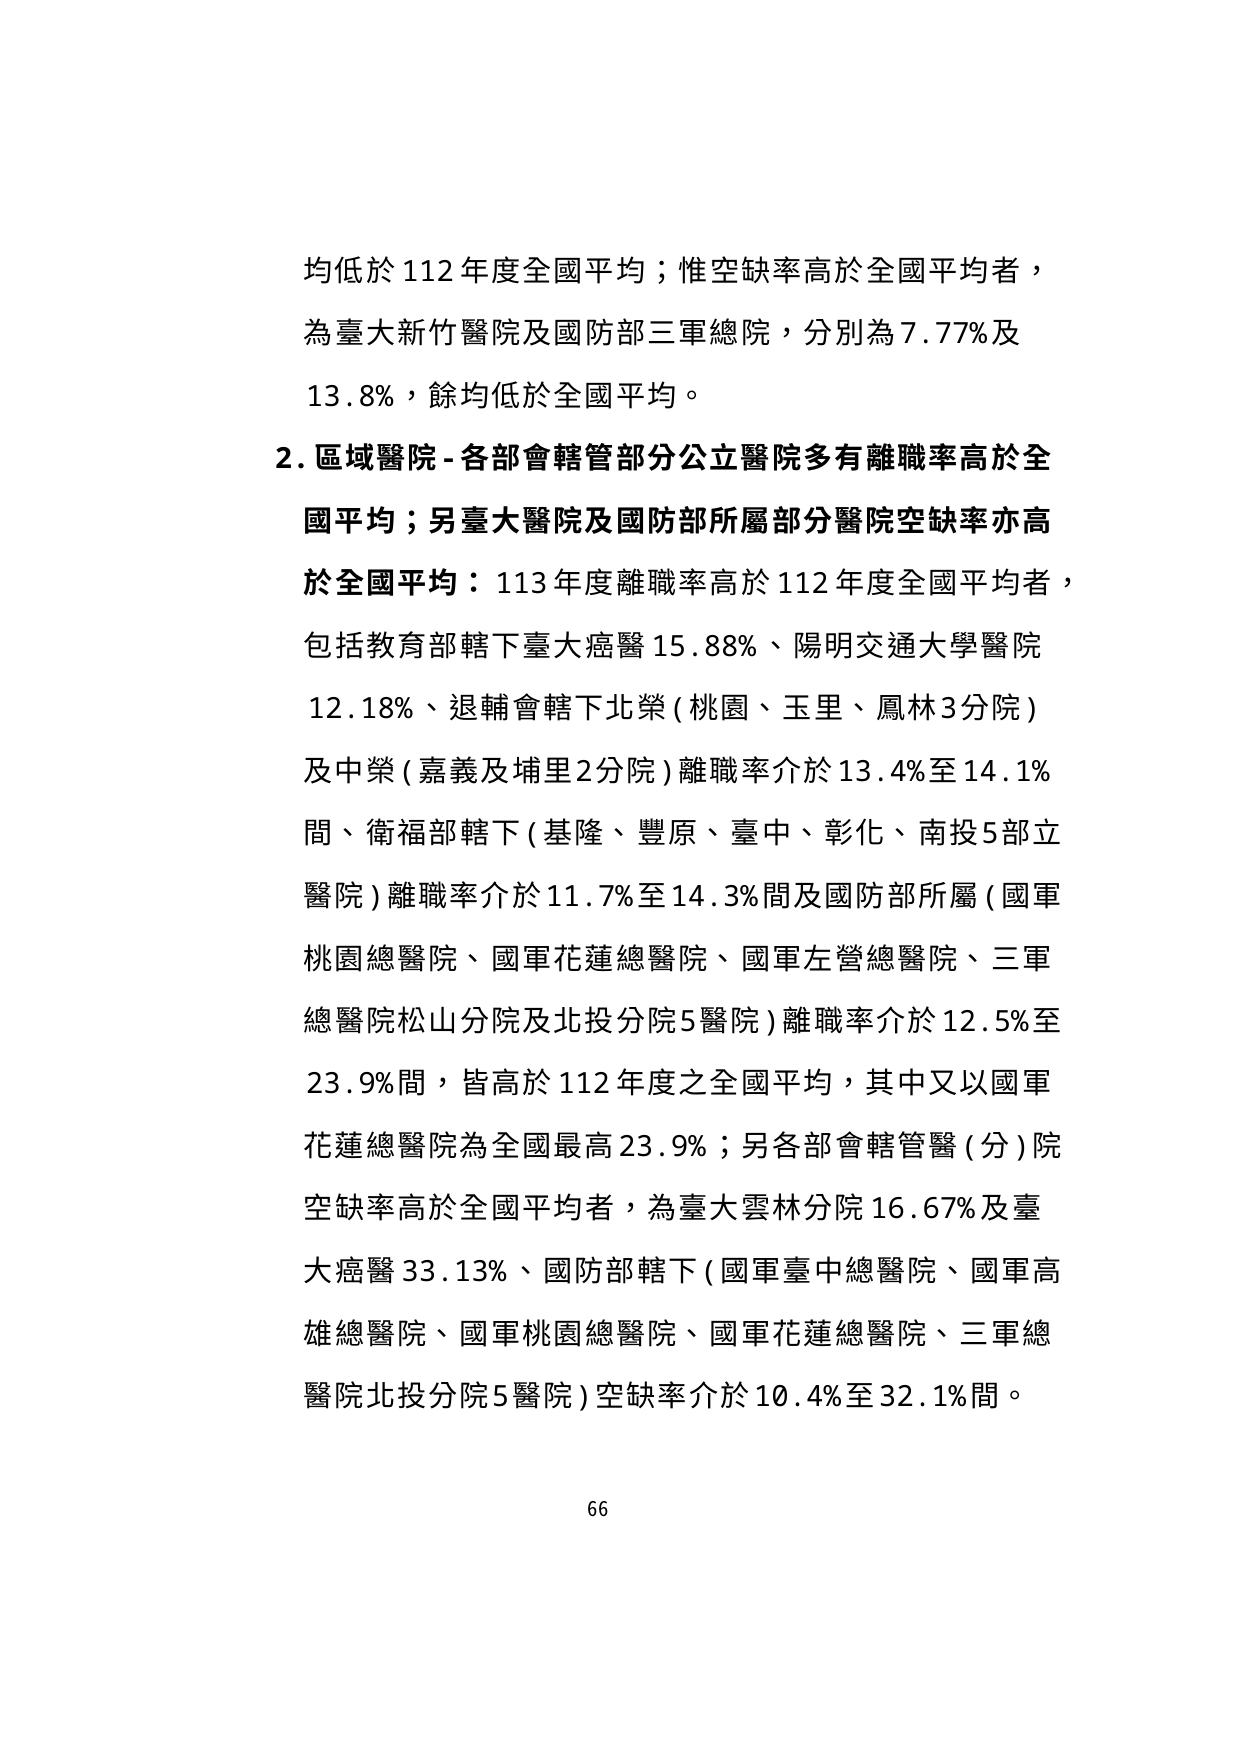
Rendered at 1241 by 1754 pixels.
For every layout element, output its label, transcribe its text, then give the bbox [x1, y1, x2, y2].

text 2.區域醫院-各部會轄管部分公立醫院多有離職率高於全國平均；另臺大醫院及國防部所屬部分醫院空缺率亦高於全國平均：113年度離職率高於112年度全國平均者，包括教育部轄下臺大癌醫15.88%、陽明交通大學醫院12.18%、退輔會轄下北榮(桃園、玉里、鳳林3分院)及中榮(嘉義及埔里2分院)離職率介於13.4%至14.1%間、衛福部轄下(基隆、豐原、臺中、彰化、南投5部立醫院)離職率介於11.7%至14.3%間及國防部所屬(國軍桃園總醫院、國軍花蓮總醫院、國軍左營總醫院、三軍總醫院松山分院及北投分院5醫院)離職率介於12.5%至23.9%間，皆高於112年度之全國平均，其中又以國軍花蓮總醫院為全國最高23.9%；另各部會轄管醫(分)院空缺率高於全國平均者，為臺大雲林分院16.67%及臺大癌醫33.13%、國防部轄下(國軍臺中總醫院、國軍高雄總醫院、國軍桃園總醫院、國軍花蓮總醫院、三軍總醫院北投分院5醫院)空缺率介於10.4%至32.1%間。 [266, 415, 1063, 1415]
text 均低於112年度全國平均；惟空缺率高於全國平均者，為臺大新竹醫院及國防部三軍總院，分別為7.77%及13.8%，餘均低於全國平均。 [266, 227, 1063, 415]
